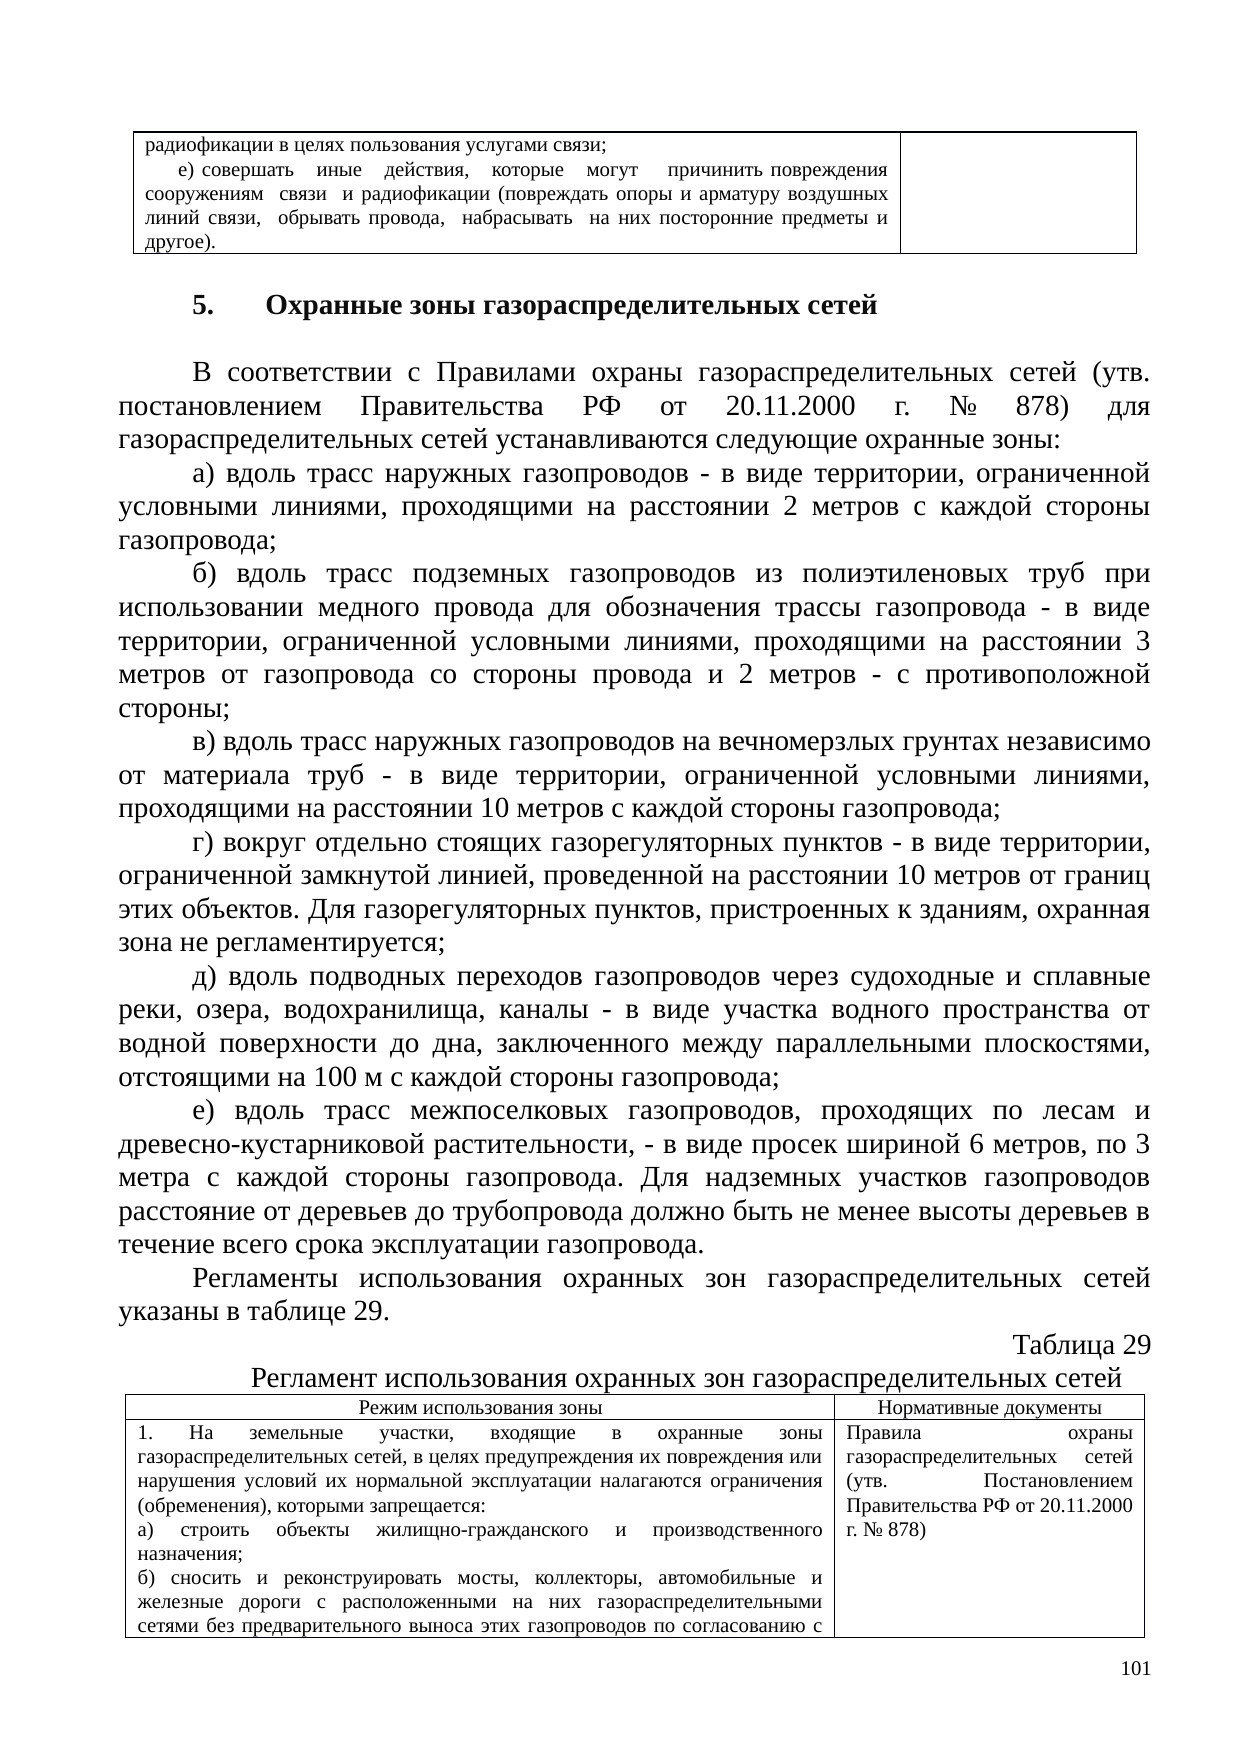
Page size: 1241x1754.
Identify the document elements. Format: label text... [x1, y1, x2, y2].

text Регламент использования охранных зон газораспределительных сетей [221, 1361, 1152, 1394]
text Таблица 29 [221, 1327, 1152, 1361]
table_cell Правила охраны газораспределительных сетей (утв. Постановлением Правительства РФ от 20.11.2000 г. № 878) [835, 1420, 1144, 1637]
text Регламенты использования охранных зон газораспределительных сетей указаны в таблице 29. [118, 1260, 1152, 1327]
table_cell радиофикации в целях пользования услугами связи; е) совершать иные действия, которые могут причинить повреждения сооружениям связи и радиофикации (повреждать опоры и арматуру воздушных линий связи, обрывать провода, набрасывать на них посторонние предметы и другое). [134, 133, 900, 253]
text В соответствии с Правилами охраны газораспределительных сетей (утв. постановлением Правительства РФ от 20.11.2000 г. № 878) для газораспределительных сетей устанавливаются следующие охранные зоны: [118, 354, 1152, 455]
text б) вдоль трасс подземных газопроводов из полиэтиленовых труб при использовании медного провода для обозначения трассы газопровода - в виде территории, ограниченной условными линиями, проходящими на расстоянии 3 метров от газопровода со стороны провода и 2 метров - с противоположной стороны; [118, 556, 1152, 723]
text в) вдоль трасс наружных газопроводов на вечномерзлых грунтах независимо от материала труб - в виде территории, ограниченной условными линиями, проходящими на расстоянии 10 метров с каждой стороны газопровода; [118, 723, 1152, 824]
list Охранные зоны газораспределительных сетей [118, 287, 1152, 321]
text г) вокруг отдельно стоящих газорегуляторных пунктов - в виде территории, ограниченной замкнутой линией, проведенной на расстоянии 10 метров от границ этих объектов. Для газорегуляторных пунктов, пристроенных к зданиям, охранная зона не регламентируется; [118, 824, 1152, 958]
text е) вдоль трасс межпоселковых газопроводов, проходящих по лесам и древесно-кустарниковой растительности, - в виде просек шириной 6 метров, по 3 метра с каждой стороны газопровода. Для надземных участков газопроводов расстояние от деревьев до трубопровода должно быть не менее высоты деревьев в течение всего срока эксплуатации газопровода. [118, 1092, 1152, 1260]
table_header Режим использования зоны [126, 1395, 834, 1419]
table_header Нормативные документы [835, 1395, 1144, 1419]
table_cell [901, 133, 1136, 253]
table_cell 1. На земельные участки, входящие в охранные зоны газораспределительных сетей, в целях предупреждения их повреждения или нарушения условий их нормальной эксплуатации налагаются ограничения (обременения), которыми запрещается: а) строить объекты жилищно-гражданского и производственного назначения; б) сносить и реконструировать мосты, коллекторы, автомобильные и железные дороги с расположенными на них газораспределительными сетями без предварительного выноса этих газопроводов по согласованию с [126, 1420, 834, 1637]
text д) вдоль подводных переходов газопроводов через судоходные и сплавные реки, озера, водохранилища, каналы - в виде участка водного пространства от водной поверхности до дна, заключенного между параллельными плоскостями, отстоящими на 100 м с каждой стороны газопровода; [118, 958, 1152, 1092]
text а) вдоль трасс наружных газопроводов - в виде территории, ограниченной условными линиями, проходящими на расстоянии 2 метров с каждой стороны газопровода; [118, 455, 1152, 556]
